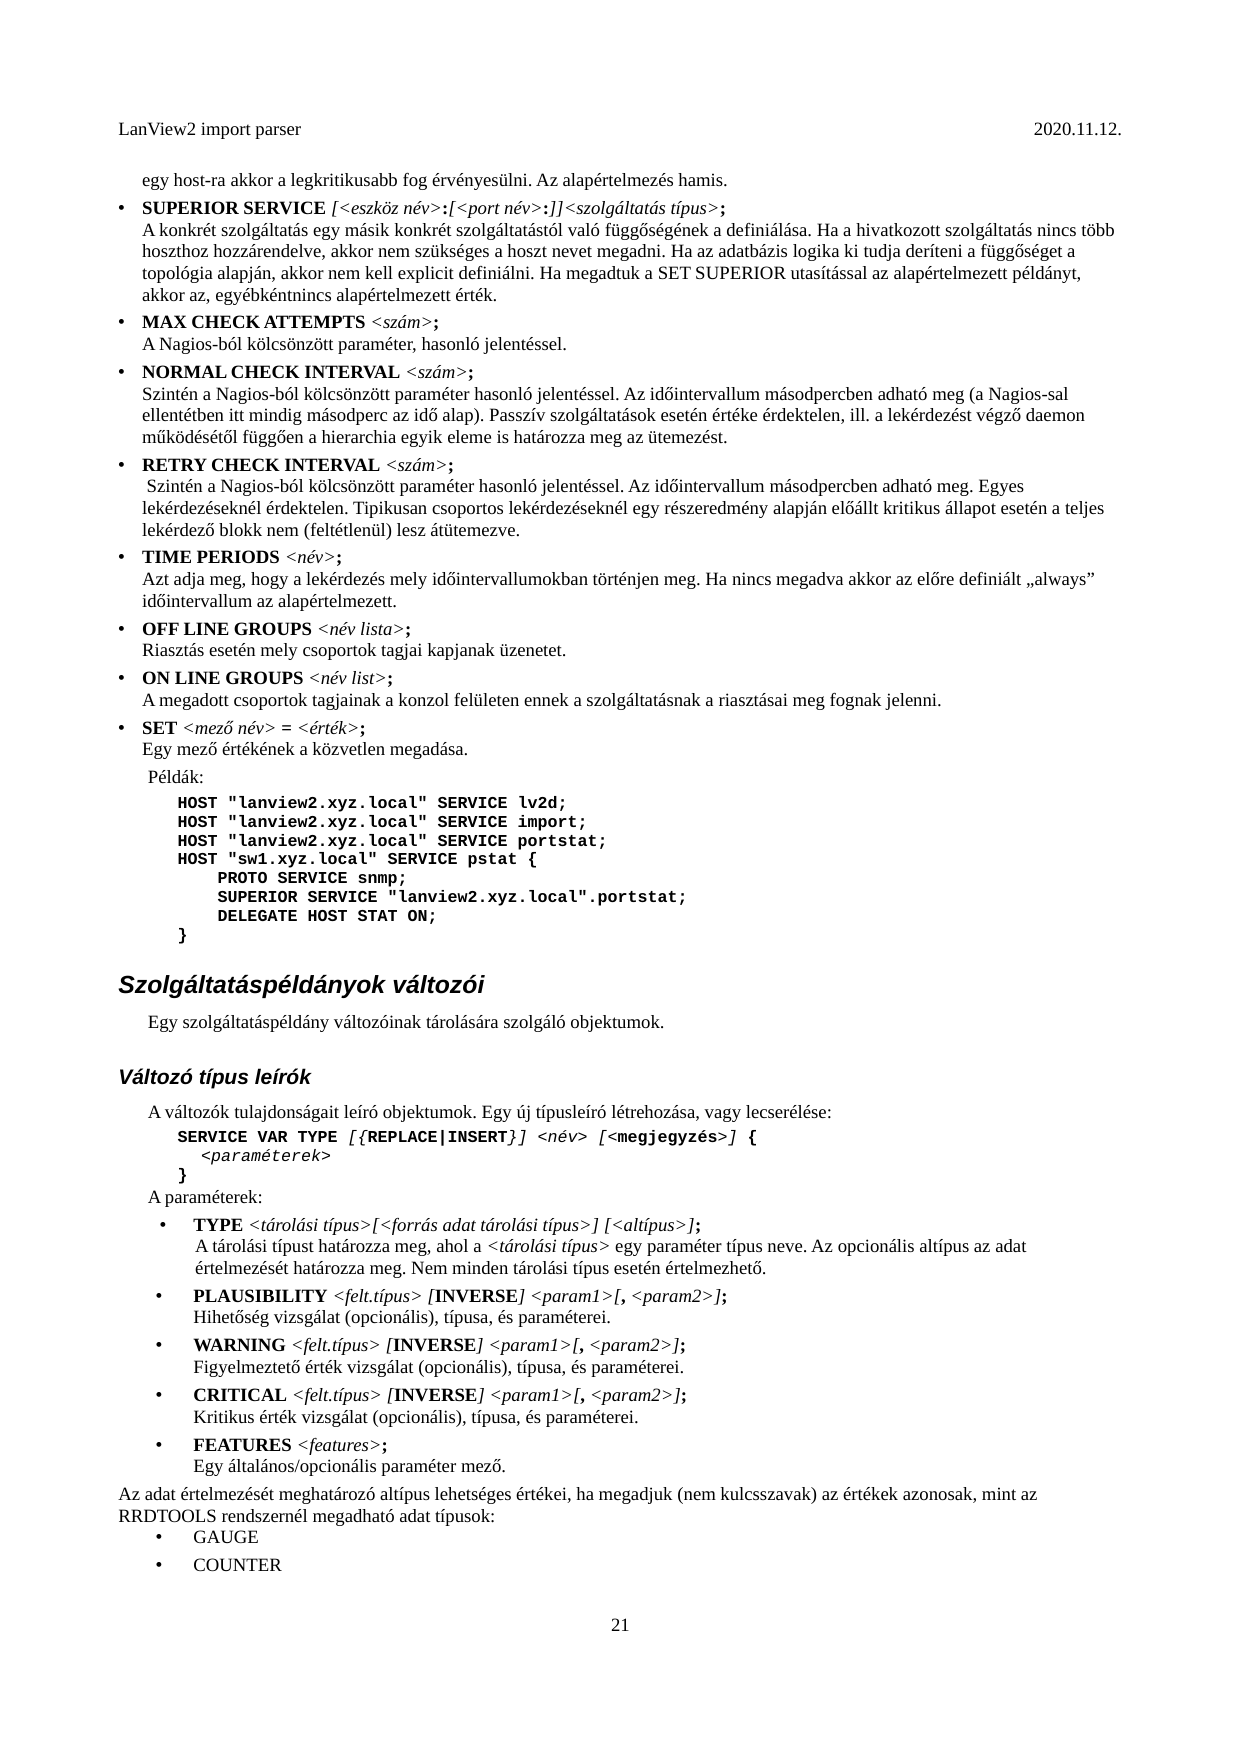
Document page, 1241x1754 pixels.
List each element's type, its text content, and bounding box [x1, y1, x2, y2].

list MAX CHECK ATTEMPTS <szám>; A Nagios-ból kölcsönzött paraméter, hasonló jelentéssel. [118, 311, 1122, 354]
subtitle Változó típus leírók [118, 1064, 1122, 1088]
list PLAUSIBILITY <felt.típus> [INVERSE] <param1>[, <param2>]; Hihetőség vizsgálat (opcionális), típusa, és paraméterei. [156, 1285, 1122, 1328]
text A paraméterek: [118, 1186, 1122, 1207]
text HOST "lanview2.xyz.local" SERVICE import; [177, 813, 1122, 832]
text A változók tulajdonságait leíró objektumok. Egy új típusleíró létrehozása, vagy lecserélése: [118, 1101, 1122, 1123]
text <paraméterek> [177, 1148, 1122, 1167]
list egy host-ra akkor a legkritikusabb fog érvényesülni. Az alapértelmezés hamis. [118, 169, 1122, 191]
list OFF LINE GROUPS <név lista>; Riasztás esetén mely csoportok tagjai kapjanak üzenetet. [118, 618, 1122, 661]
text } [177, 926, 1122, 945]
list CRITICAL <felt.típus> [INVERSE] <param1>[, <param2>]; Kritikus érték vizsgálat (opcionális), típusa, és paraméterei. [156, 1384, 1122, 1427]
text PROTO SERVICE snmp; [177, 870, 1122, 889]
text } [177, 1167, 1122, 1186]
list COUNTER [156, 1554, 1122, 1576]
list SUPERIOR SERVICE [<eszköz név>:[<port név>:]]<szolgáltatás típus>; A konkrét szolgáltatás egy másik konkrét szolgáltatástól való függőségének a definiálása. Ha a hivatkozott szolgáltatás nincs több hoszthoz hozzárendelve, akkor nem szükséges a hoszt nevet megadni. Ha az adatbázis logika ki tudja deríteni a függőséget a topológia alapján, akkor nem kell explicit definiálni. Ha megadtuk a SET SUPERIOR utasítással az alapértelmezett példányt, akkor az, egyébkéntnincs alapértelmezett érték. [118, 197, 1122, 305]
text HOST "sw1.xyz.local" SERVICE pstat { [177, 851, 1122, 870]
text HOST "lanview2.xyz.local" SERVICE portstat; [177, 832, 1122, 851]
list TIME PERIODS <név>; Azt adja meg, hogy a lekérdezés mely időintervallumokban történjen meg. Ha nincs megadva akkor az előre definiált „always” időintervallum az alapértelmezett. [118, 546, 1122, 611]
text SERVICE VAR TYPE [{REPLACE|INSERT}] <név> [<megjegyzés>] { [177, 1129, 1122, 1148]
list RETRY CHECK INTERVAL <szám>; Szintén a Nagios-ból kölcsönzött paraméter hasonló jelentéssel. Az időintervallum másodpercben adható meg. Egyes lekérdezéseknél érdektelen. Tipikusan csoportos lekérdezéseknél egy részeredmény alapján előállt kritikus állapot esetén a teljes lekérdező blokk nem (feltétlenül) lesz átütemezve. [118, 454, 1122, 540]
list WARNING <felt.típus> [INVERSE] <param1>[, <param2>]; Figyelmeztető érték vizsgálat (opcionális), típusa, és paraméterei. [156, 1334, 1122, 1377]
list SET <mező név> = <érték>; Egy mező értékének a közvetlen megadása. [118, 717, 1122, 760]
text Egy szolgáltatáspéldány változóinak tárolására szolgáló objektumok. [118, 1011, 1122, 1033]
text DELEGATE HOST STAT ON; [177, 907, 1122, 926]
text HOST "lanview2.xyz.local" SERVICE lv2d; [177, 794, 1122, 813]
text Példák: [118, 766, 1122, 788]
subtitle Szolgáltatáspéldányok változói [118, 970, 1122, 999]
list GAUGE [156, 1526, 1122, 1548]
list ON LINE GROUPS <név list>; A megadott csoportok tagjainak a konzol felületen ennek a szolgáltatásnak a riasztásai meg fognak jelenni. [118, 667, 1122, 710]
list NORMAL CHECK INTERVAL <szám>; Szintén a Nagios-ból kölcsönzött paraméter hasonló jelentéssel. Az időintervallum másodpercben adható meg (a Nagios-sal ellentétben itt mindig másodperc az idő alap). Passzív szolgáltatások esetén értéke érdektelen, ill. a lekérdezést végző daemon működésétől függően a hierarchia egyik eleme is határozza meg az ütemezést. [118, 361, 1122, 447]
text Az adat értelmezését meghatározó altípus lehetséges értékei, ha megadjuk (nem kulcsszavak) az értékek azonosak, mint az RRDTOOLS rendszernél megadható adat típusok: [118, 1483, 1122, 1526]
list FEATURES <features>; Egy általános/opcionális paraméter mező. [156, 1433, 1122, 1477]
list TYPE <tárolási típus>[<forrás adat tárolási típus>] [<altípus>]; A tárolási típust határozza meg, ahol a <tárolási típus> egy paraméter típus neve. Az opcionális altípus az adat értelmezését határozza meg. Nem minden tárolási típus esetén értelmezhető. [159, 1214, 1122, 1278]
text SUPERIOR SERVICE "lanview2.xyz.local".portstat; [177, 889, 1122, 907]
